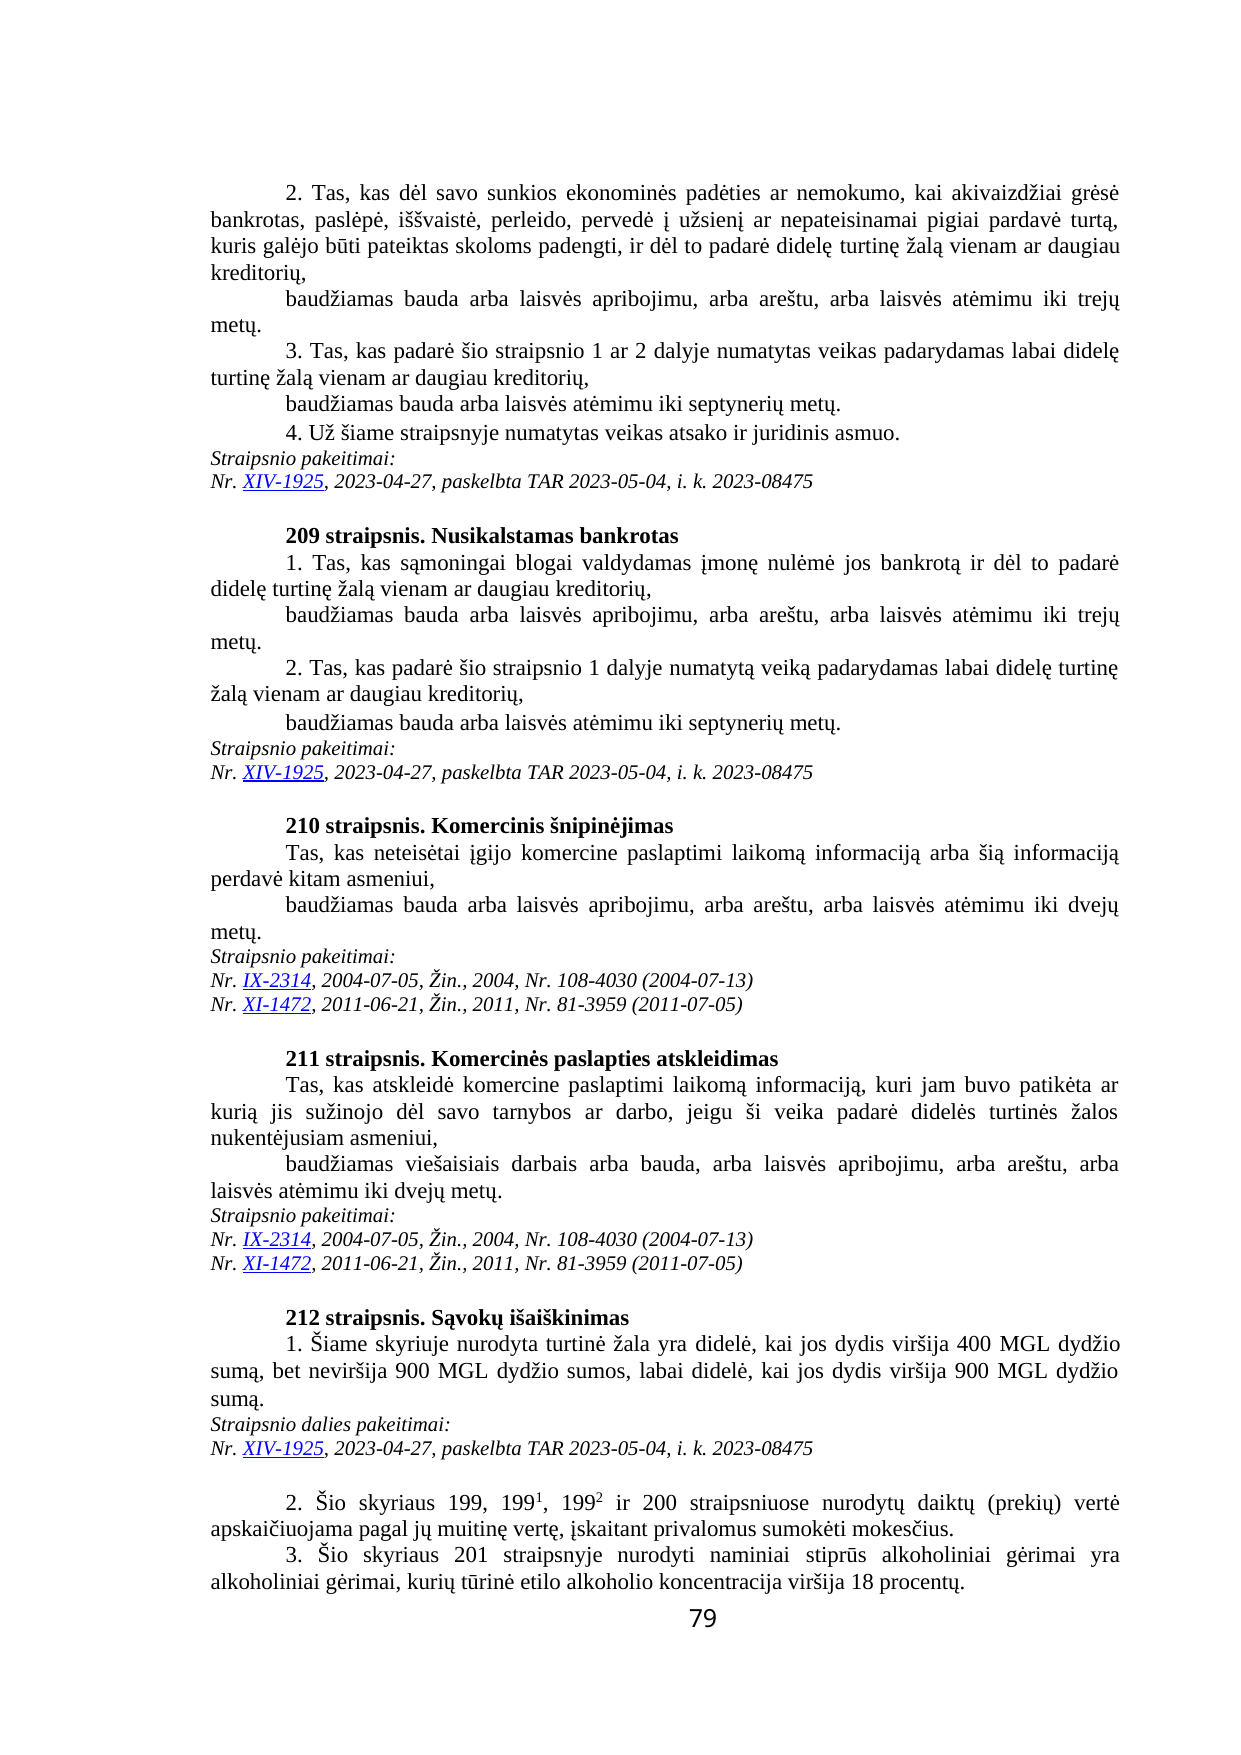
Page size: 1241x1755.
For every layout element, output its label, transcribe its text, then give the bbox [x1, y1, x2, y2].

text baudžiamas bauda arba laisvės apribojimu, arba areštu, arba laisvės atėmimu iki dvejų metų. [210, 891, 1120, 944]
text Straipsnio pakeitimai: [210, 944, 1120, 968]
text 209 straipsnis. Nusikalstamas bankrotas [210, 522, 1120, 549]
text baudžiamas bauda arba laisvės atėmimu iki septynerių metų. [210, 390, 1120, 417]
text 1. Tas, kas sąmoningai blogai valdydamas įmonę nulėmė jos bankrotą ir dėl to padarė didelę turtinę žalą vienam ar daugiau kreditorių, [210, 549, 1120, 601]
text Nr. XIV-1925, 2023-04-27, paskelbta TAR 2023-05-04, i. k. 2023-08475 [210, 1436, 1120, 1460]
text baudžiamas viešaisiais darbais arba bauda, arba laisvės apribojimu, arba areštu, arba laisvės atėmimu iki dvejų metų. [210, 1151, 1120, 1203]
text 2. Šio skyriaus 199, 1991, 1992 ir 200 straipsniuose nurodytų daiktų (prekių) vertė apskaičiuojama pagal jų muitinę vertę, įskaitant privalomus sumokėti mokesčius. [210, 1489, 1120, 1542]
text Tas, kas neteisėtai įgijo komercine paslaptimi laikomą informaciją arba šią informaciją perdavė kitam asmeniui, [210, 839, 1120, 891]
text Straipsnio dalies pakeitimai: [210, 1412, 1120, 1436]
text Nr. IX-2314, 2004-07-05, Žin., 2004, Nr. 108-4030 (2004-07-13) [210, 968, 1120, 992]
text 210 straipsnis. Komercinis šnipinėjimas [210, 812, 1120, 839]
text 2. Tas, kas padarė šio straipsnio 1 dalyje numatytą veiką padarydamas labai didelę turtinę žalą vienam ar daugiau kreditorių, [210, 654, 1120, 707]
text Nr. XI-1472, 2011-06-21, Žin., 2011, Nr. 81-3959 (2011-07-05) [210, 992, 1120, 1016]
text Tas, kas atskleidė komercine paslaptimi laikomą informaciją, kuri jam buvo patikėta ar kurią jis sužinojo dėl savo tarnybos ar darbo, jeigu ši veika padarė didelės turtinės žalos nukentėjusiam asmeniui, [210, 1071, 1120, 1151]
text baudžiamas bauda arba laisvės atėmimu iki septynerių metų. [210, 707, 1120, 736]
text 212 straipsnis. Sąvokų išaiškinimas [210, 1304, 1120, 1331]
text baudžiamas bauda arba laisvės apribojimu, arba areštu, arba laisvės atėmimu iki trejų metų. [210, 601, 1120, 654]
text Straipsnio pakeitimai: [210, 736, 1120, 759]
text Straipsnio pakeitimai: [210, 445, 1120, 469]
text Nr. IX-2314, 2004-07-05, Žin., 2004, Nr. 108-4030 (2004-07-13) [210, 1227, 1120, 1251]
text 3. Šio skyriaus 201 straipsnyje nurodyti naminiai stiprūs alkoholiniai gėrimai yra alkoholiniai gėrimai, kurių tūrinė etilo alkoholio koncentracija viršija 18 procentų. [210, 1542, 1120, 1594]
text Straipsnio pakeitimai: [210, 1203, 1120, 1227]
text 1. Šiame skyriuje nurodyta turtinė žala yra didelė, kai jos dydis viršija 400 MGL dydžio sumą, bet neviršija 900 MGL dydžio sumos, labai didelė, kai jos dydis viršija 900 MGL dydžio sumą. [210, 1331, 1120, 1412]
text 3. Tas, kas padarė šio straipsnio 1 ar 2 dalyje numatytas veikas padarydamas labai didelę turtinę žalą vienam ar daugiau kreditorių, [210, 338, 1120, 390]
text 2. Tas, kas dėl savo sunkios ekonominės padėties ar nemokumo, kai akivaizdžiai grėsė bankrotas, paslėpė, iššvaistė, perleido, pervedė į užsienį ar nepateisinamai pigiai pardavė turtą, kuris galėjo būti pateiktas skoloms padengti, ir dėl to padarė didelę turtinę žalą vienam ar daugiau kreditorių, [210, 179, 1120, 285]
text 4. Už šiame straipsnyje numatytas veikas atsako ir juridinis asmuo. [210, 417, 1120, 445]
text Nr. XI-1472, 2011-06-21, Žin., 2011, Nr. 81-3959 (2011-07-05) [210, 1251, 1120, 1275]
text Nr. XIV-1925, 2023-04-27, paskelbta TAR 2023-05-04, i. k. 2023-08475 [210, 469, 1120, 493]
text Nr. XIV-1925, 2023-04-27, paskelbta TAR 2023-05-04, i. k. 2023-08475 [210, 759, 1120, 784]
text baudžiamas bauda arba laisvės apribojimu, arba areštu, arba laisvės atėmimu iki trejų metų. [210, 285, 1120, 338]
text 211 straipsnis. Komercinės paslapties atskleidimas [210, 1045, 1120, 1071]
